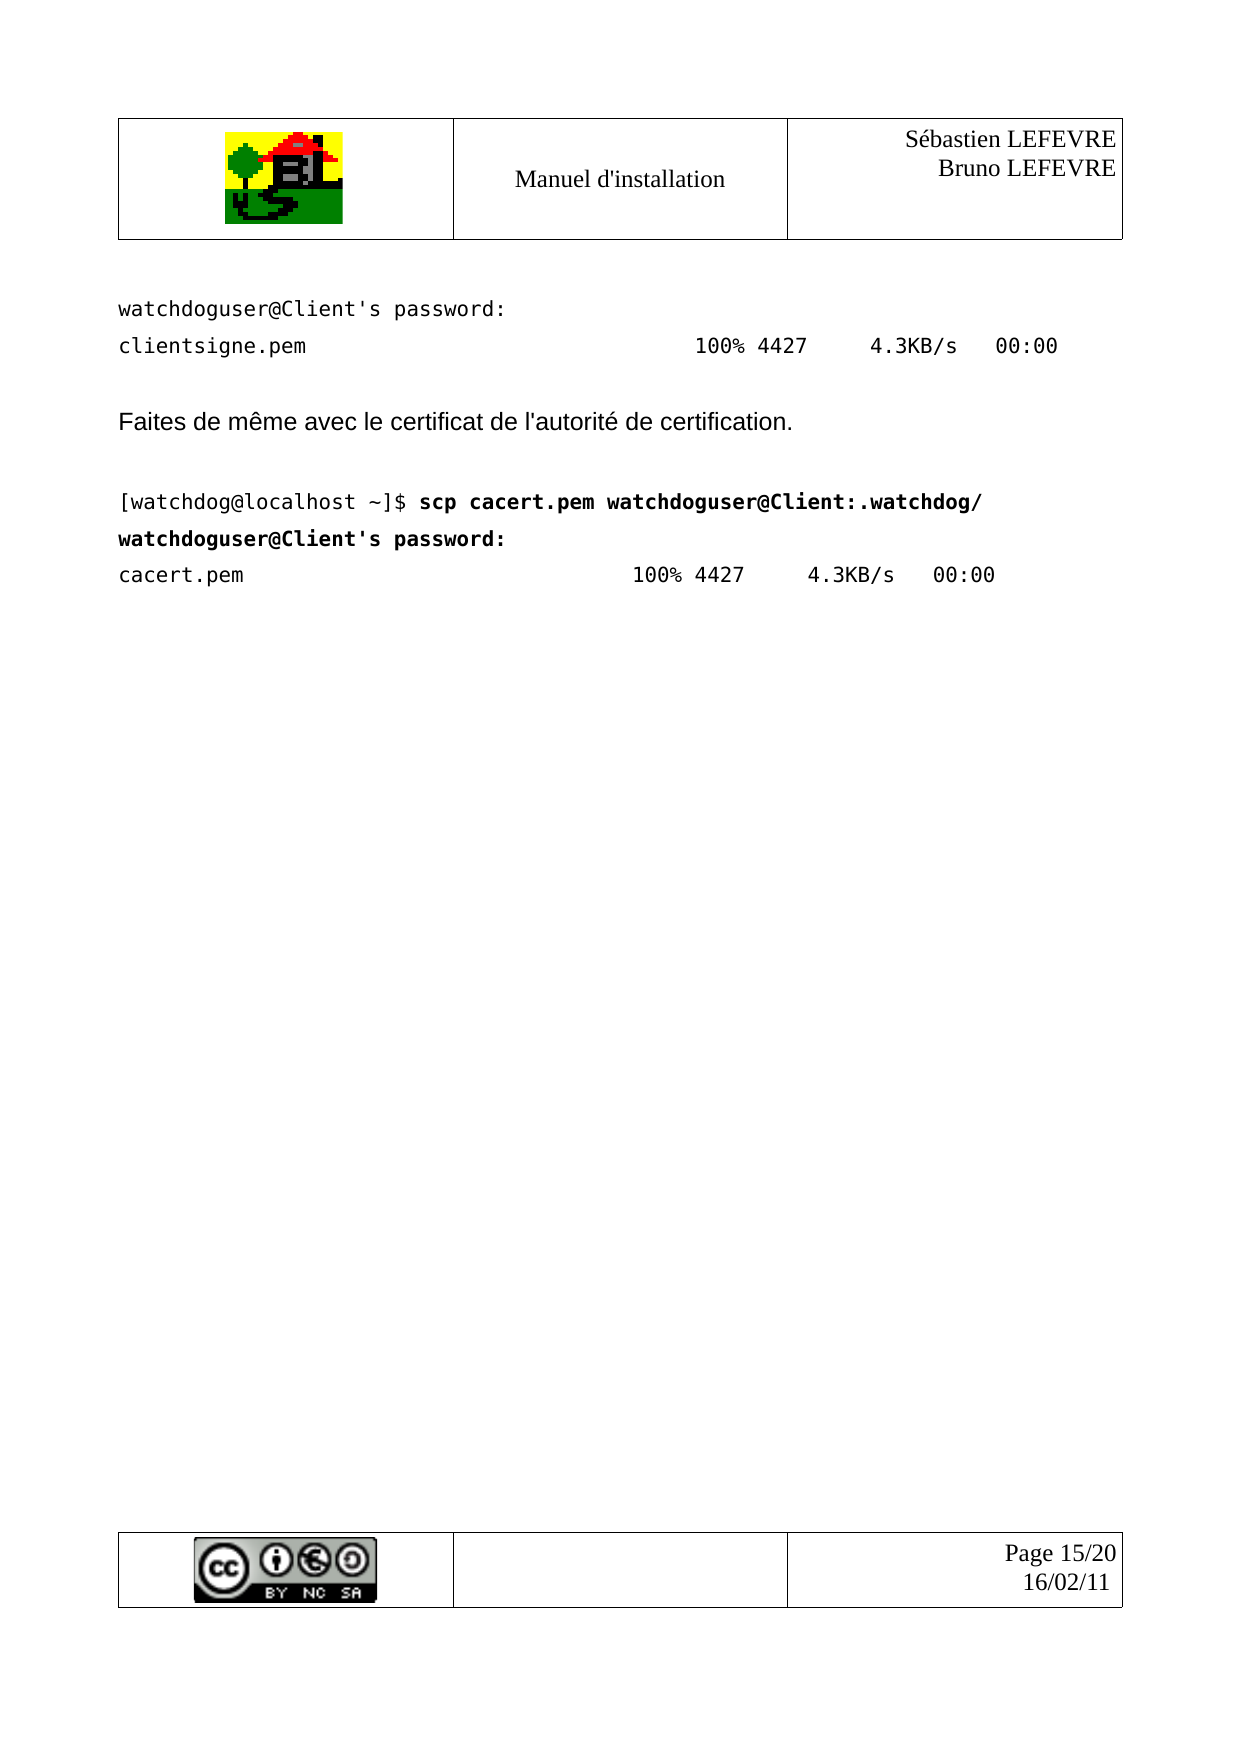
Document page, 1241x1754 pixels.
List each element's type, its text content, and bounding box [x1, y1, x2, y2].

text watchdoguser@Client's password: [118, 297, 1122, 322]
text clientsigne.pem 100% 4427 4.3KB/s 00:00 [118, 334, 1122, 358]
picture [225, 132, 343, 224]
text cacert.pem 100% 4427 4.3KB/s 00:00 [118, 563, 1122, 588]
text Faites de même avec le certificat de l'autorité de certification. [118, 407, 1122, 436]
text [watchdog@localhost ~]$ scp cacert.pem watchdoguser@Client:.watchdog/ [118, 490, 1122, 514]
text watchdoguser@Client's password: [118, 527, 1122, 551]
picture [193, 1537, 378, 1603]
